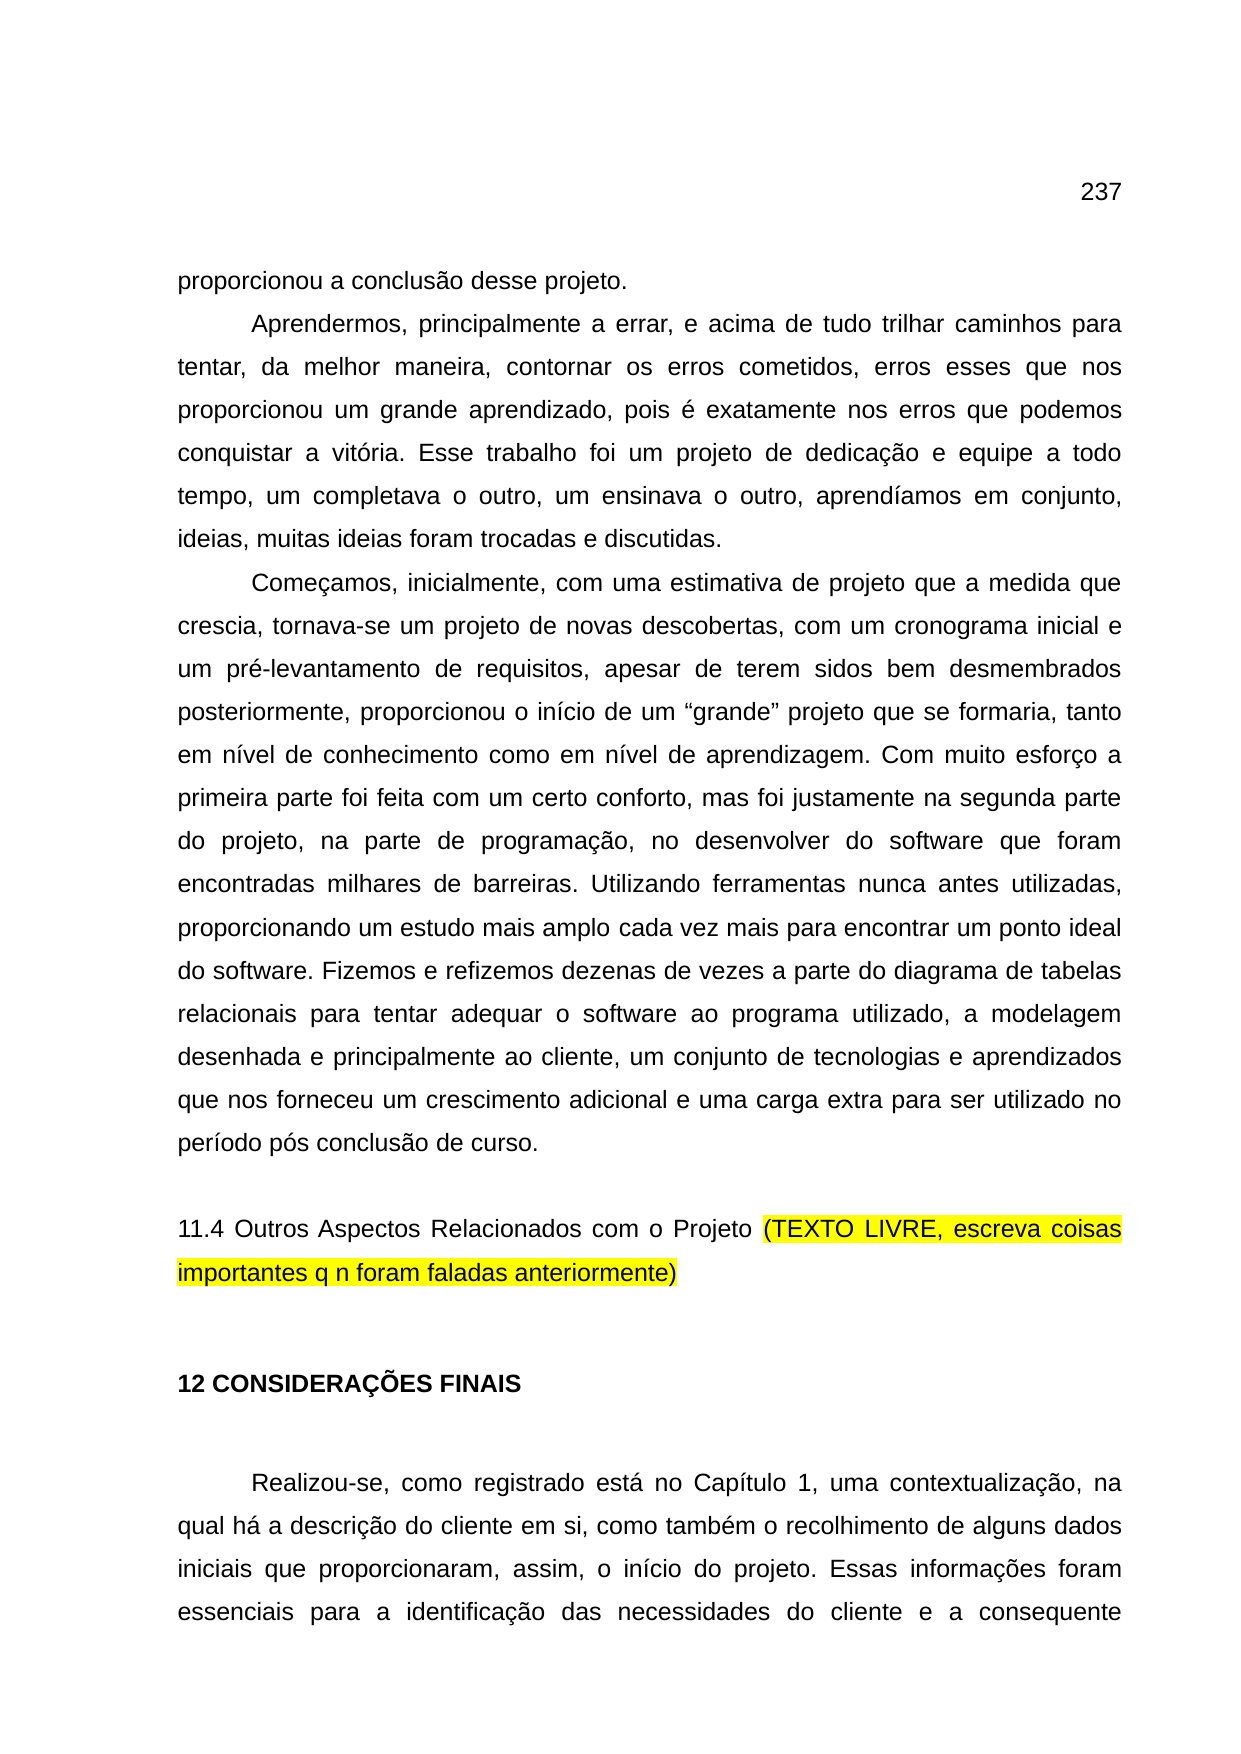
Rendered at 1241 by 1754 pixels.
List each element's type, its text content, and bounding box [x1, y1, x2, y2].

text Realizou-se, como registrado está no Capítulo 1, uma contextualização, na qual há a descrição do cliente em si, como também o recolhimento de alguns dados iniciais que proporcionaram, assim, o início do projeto. Essas informações foram essenciais para a identificação das necessidades do cliente e a consequente [177, 1468, 1122, 1626]
text Aprendermos, principalmente a errar, e acima de tudo trilhar caminhos para tentar, da melhor maneira, contornar os erros cometidos, erros esses que nos proporcionou um grande aprendizado, pois é exatamente nos erros que podemos conquistar a vitória. Esse trabalho foi um projeto de dedicação e equipe a todo tempo, um completava o outro, um ensinava o outro, aprendíamos em conjunto, ideias, muitas ideias foram trocadas e discutidas. [177, 309, 1122, 553]
text proporcionou a conclusão desse projeto. [177, 266, 1122, 294]
text Começamos, inicialmente, com uma estimativa de projeto que a medida que crescia, tornava-se um projeto de novas descobertas, com um cronograma inicial e um pré-levantamento de requisitos, apesar de terem sidos bem desmembrados posteriormente, proporcionou o início de um “grande” projeto que se formaria, tanto em nível de conhecimento como em nível de aprendizagem. Com muito esforço a primeira parte foi feita com um certo conforto, mas foi justamente na segunda parte do projeto, na parte de programação, no desenvolver do software que foram encontradas milhares de barreiras. Utilizando ferramentas nunca antes utilizadas, proporcionando um estudo mais amplo cada vez mais para encontrar um ponto ideal do software. Fizemos e refizemos dezenas de vezes a parte do diagrama de tabelas relacionais para tentar adequar o software ao programa utilizado, a modelagem desenhada e principalmente ao cliente, um conjunto de tecnologias e aprendizados que nos forneceu um crescimento adicional e uma carga extra para ser utilizado no período pós conclusão de curso. [177, 568, 1122, 1157]
text 11.4 Outros Aspectos Relacionados com o Projeto (TEXTO LIVRE, escreva coisas importantes q n foram faladas anteriormente) [177, 1214, 1122, 1286]
subtitle 12 CONSIDERAÇÕES FINAIS [177, 1369, 1122, 1398]
